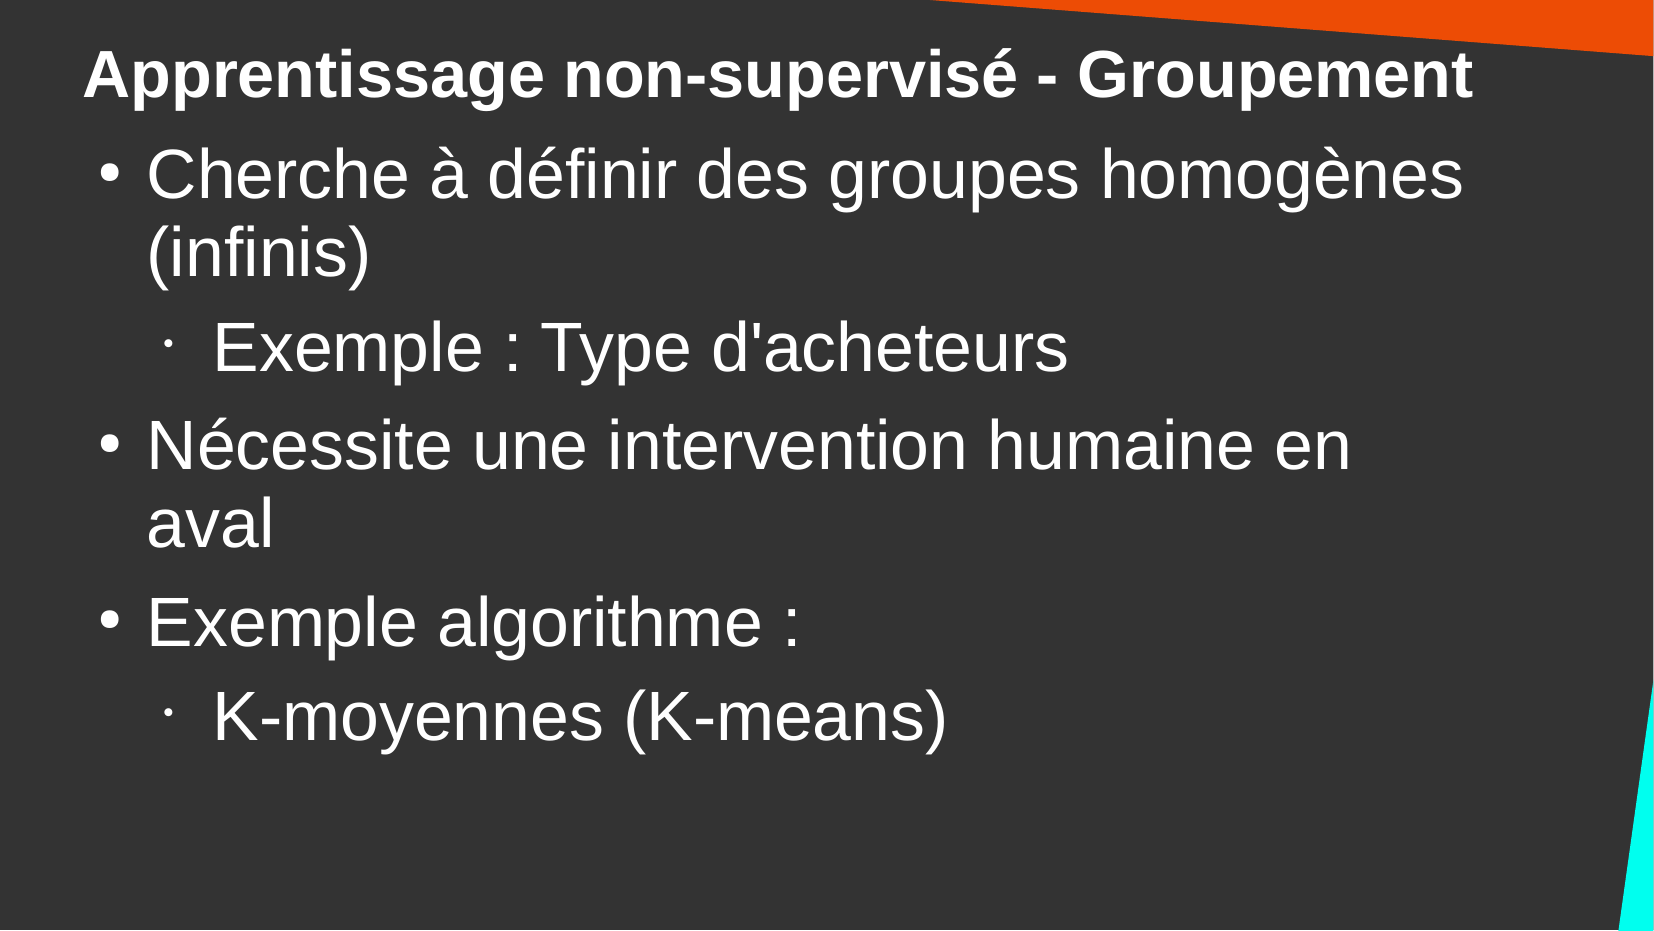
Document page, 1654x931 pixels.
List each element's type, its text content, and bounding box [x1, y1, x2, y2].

title Apprentissage non-supervisé - Groupement [82, 37, 1571, 115]
list Cherche à définir des groupes homogènes (infinis) Exemple : Type d'acheteurs Nécessite une intervention humaine en aval Exemple algorithme : K-moyennes (K-means) [80, 135, 1501, 756]
text_box [929, 0, 1654, 57]
text_box [1618, 675, 1654, 931]
